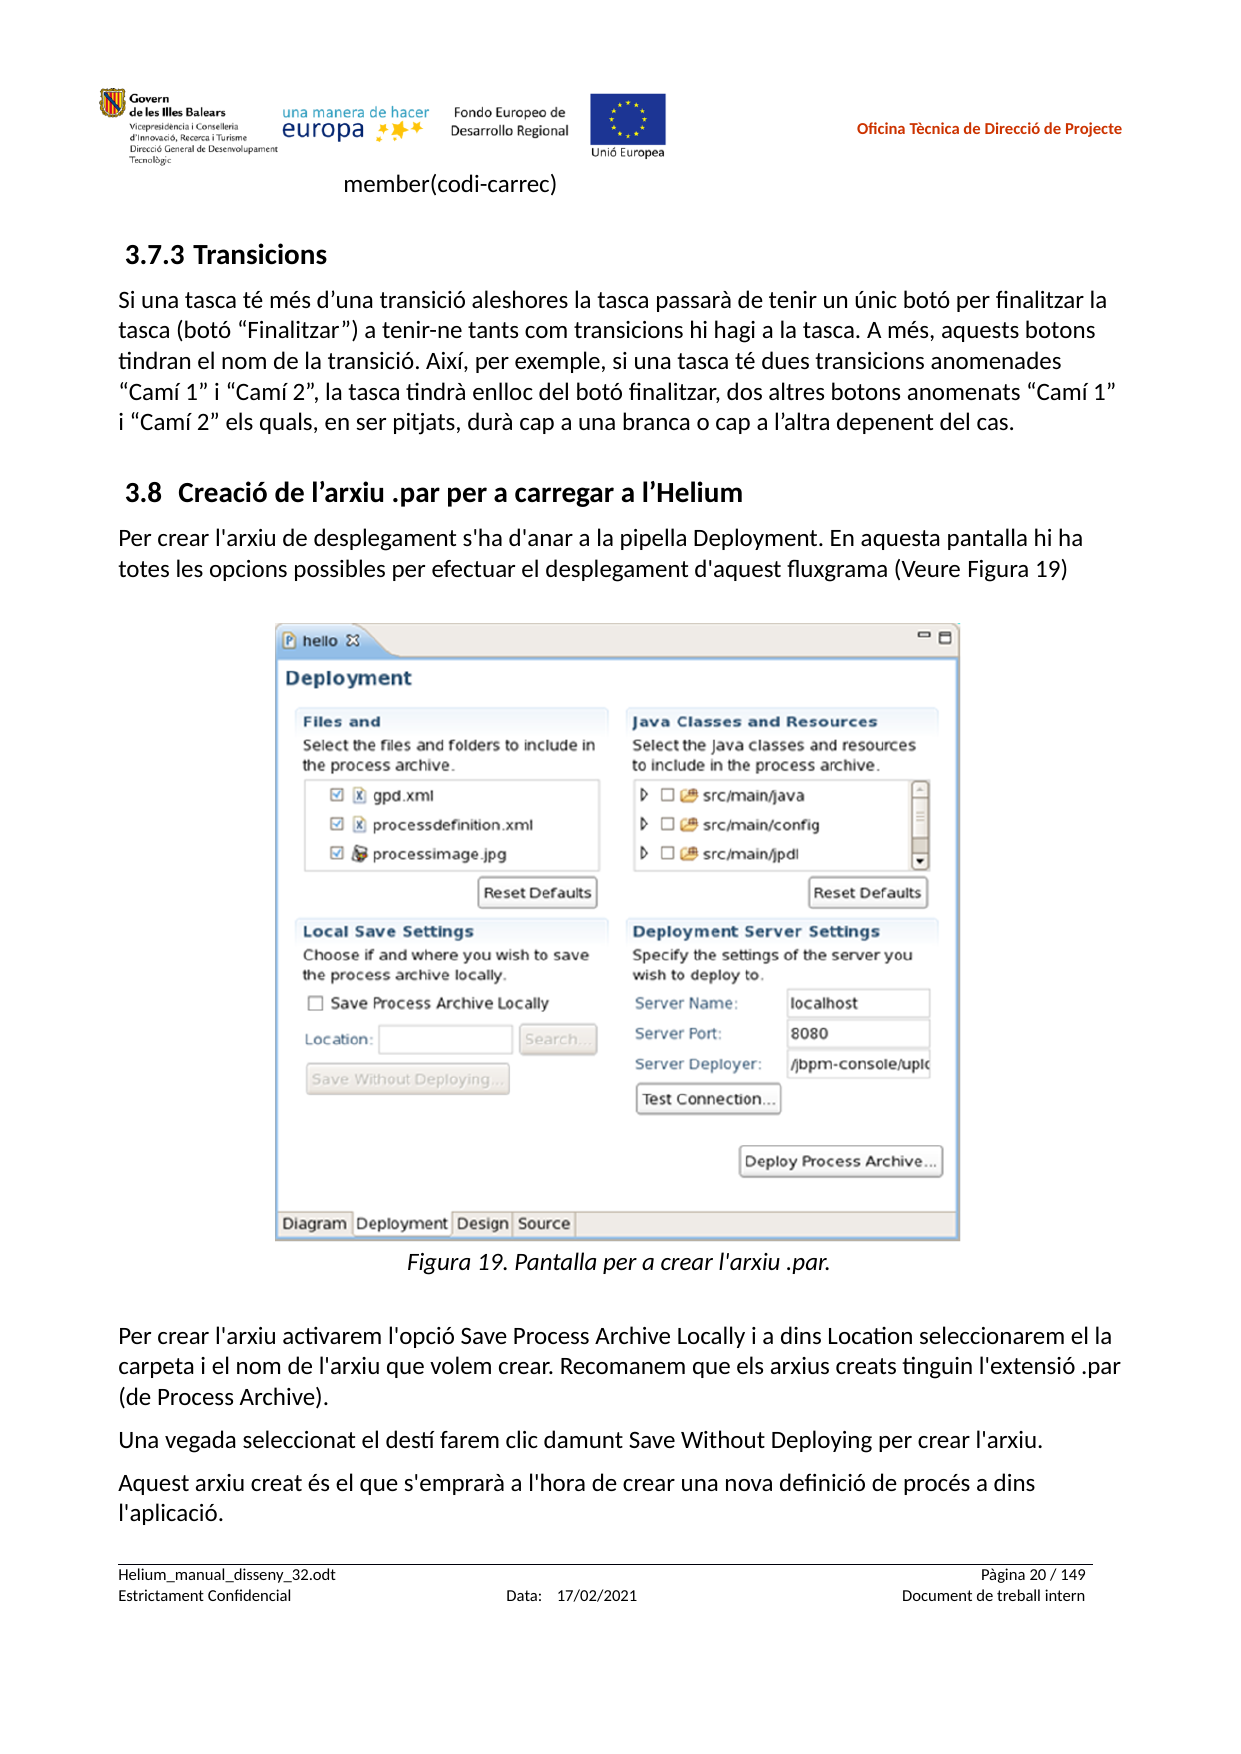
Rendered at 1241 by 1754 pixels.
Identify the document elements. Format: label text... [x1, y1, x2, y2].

text member(codi-carrec) [118, 168, 1122, 198]
text Aquest arxiu creat és el que s'emprarà a l'hora de crear una nova definició de procés a dins l'aplicació. [118, 1467, 1122, 1528]
text Per crear l'arxiu de desplegament s'ha d'anar a la pipella Deployment. En aquesta pantalla hi ha totes les opcions possibles per efectuar el desplegament d'aquest fluxgrama (Veure Figura 19) [118, 522, 1122, 583]
text Figura 19. Pantalla per a crear l'arxiu .par. [274, 1247, 967, 1277]
text Per crear l'arxiu activarem l'opció Save Process Archive Locally i a dins Location seleccionarem el la carpeta i el nom de l'arxiu que volem crear. Recomanem que els arxius creats tinguin l'extensió .par (de Process Archive). [118, 1320, 1122, 1411]
picture [273, 621, 967, 1247]
picture [99, 87, 668, 166]
subtitle Transicions [118, 236, 1122, 272]
subtitle Creació de l’arxiu .par per a carregar a l’Helium [118, 474, 1122, 510]
text Si una tasca té més d’una transició aleshores la tasca passarà de tenir un únic botó per finalitzar la tasca (botó “Finalitzar”) a tenir-ne tants com transicions hi hagi a la tasca. A més, aquests botons tindran el nom de la transició. Així, per exemple, si una tasca té dues transicions anomenades “Camí 1” i “Camí 2”, la tasca tindrà enlloc del botó finalitzar, dos altres botons anomenats “Camí 1” i “Camí 2” els quals, en ser pitjats, durà cap a una branca o cap a l’altra depenent del cas. [118, 284, 1122, 437]
text Una vegada seleccionat el destí farem clic damunt Save Without Deploying per crear l'arxiu. [118, 1424, 1122, 1454]
